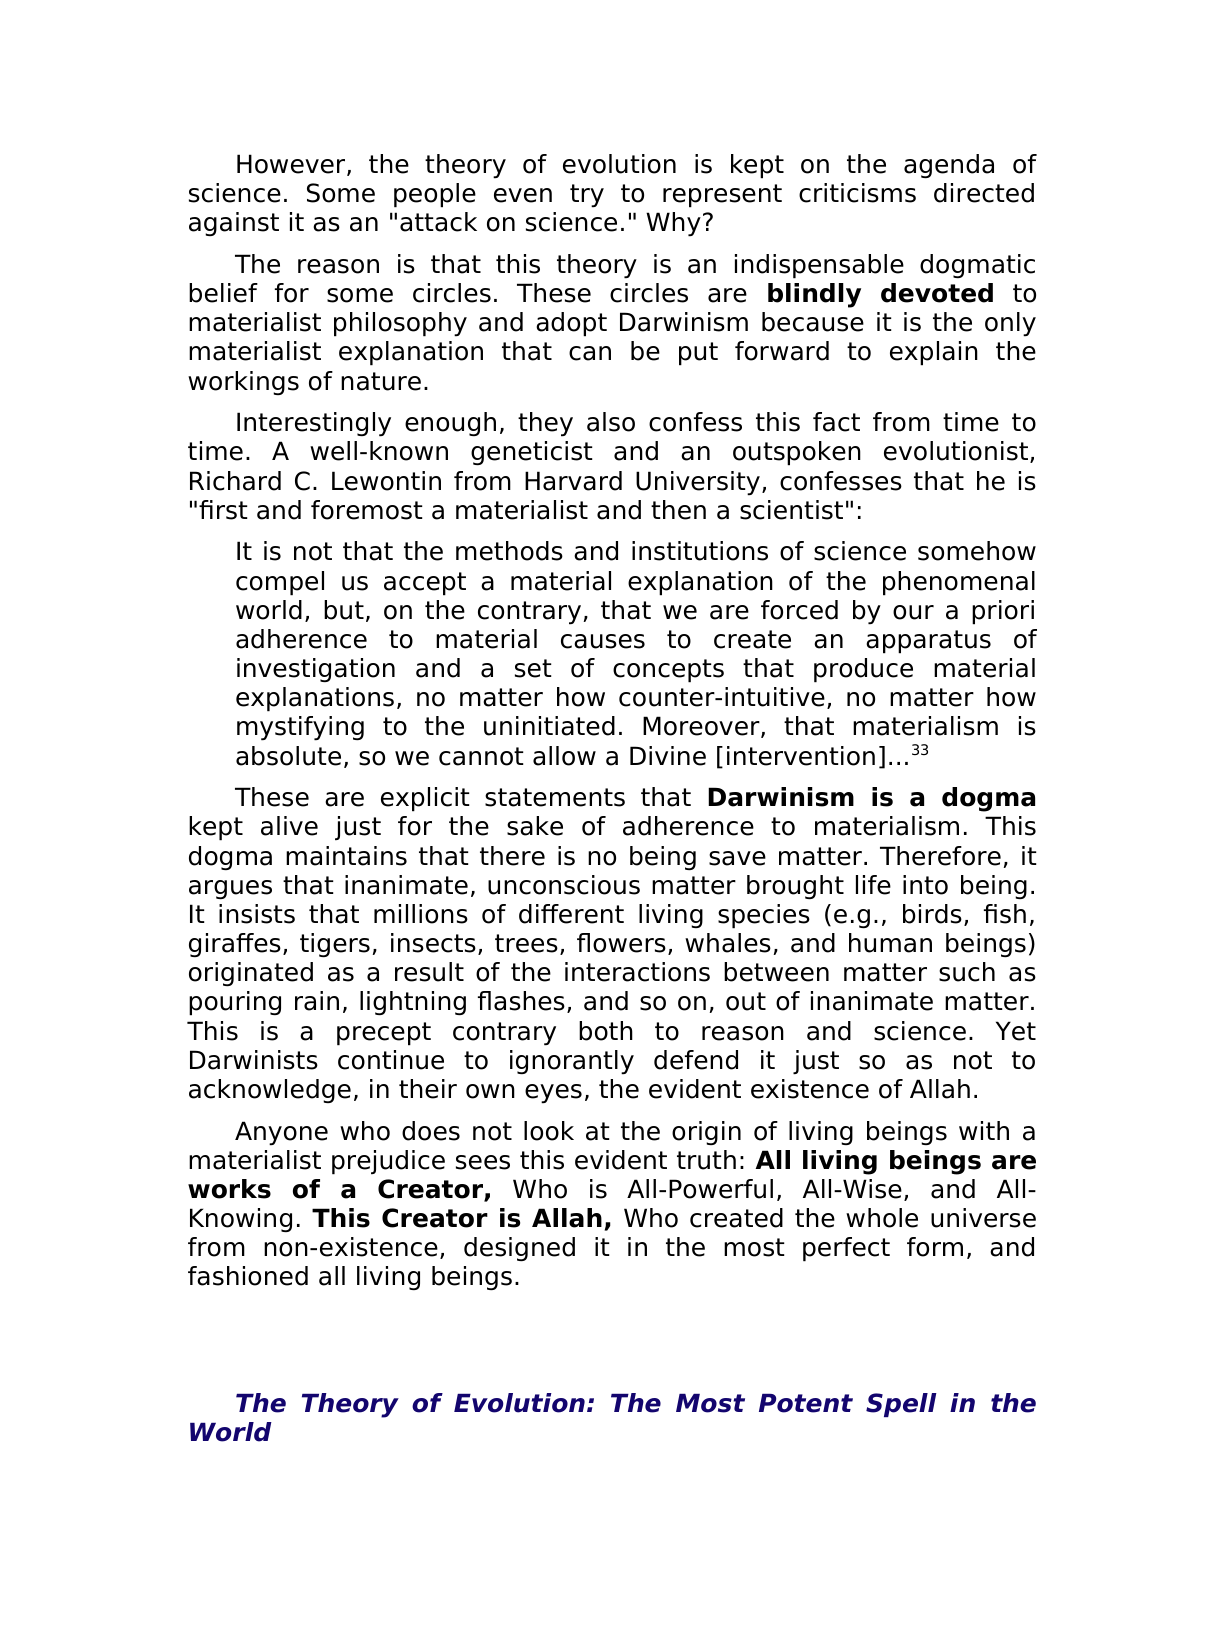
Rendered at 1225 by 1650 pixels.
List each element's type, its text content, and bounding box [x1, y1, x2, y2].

text The Theory of Evolution: The Most Potent Spell in the World [187, 1389, 1037, 1447]
text However, the theory of evolution is kept on the agenda of science. Some people even try to represent criticisms directed against it as an "attack on science." Why? [187, 150, 1037, 237]
text The reason is that this theory is an indispensable dogmatic belief for some circles. These circles are blindly devoted to materialist philosophy and adopt Darwinism because it is the only materialist explanation that can be put forward to explain the workings of nature. [187, 250, 1037, 396]
text Interestingly enough, they also confess this fact from time to time. A well-known geneticist and an outspoken evolutionist, Richard C. Lewontin from Harvard University, confesses that he is "first and foremost a materialist and then a scientist": [187, 408, 1037, 525]
text These are explicit statements that Darwinism is a dogma kept alive just for the sake of adherence to materialism. This dogma maintains that there is no being save matter. Therefore, it argues that inanimate, unconscious matter brought life into being. It insists that millions of different living species (e.g., birds, fish, giraffes, tigers, insects, trees, flowers, whales, and human beings) originated as a result of the interactions between matter such as pouring rain, lightning flashes, and so on, out of inanimate matter. This is a precept contrary both to reason and science. Yet Darwinists continue to ignorantly defend it just so as not to acknowledge, in their own eyes, the evident existence of Allah. [187, 783, 1037, 1104]
text It is not that the methods and institutions of science somehow compel us accept a material explanation of the phenomenal world, but, on the contrary, that we are forced by our a priori adherence to material causes to create an apparatus of investigation and a set of concepts that produce material explanations, no matter how counter-intuitive, no matter how mystifying to the uninitiated. Moreover, that materialism is absolute, so we cannot allow a Divine [intervention]...33 [235, 537, 1037, 771]
text Anyone who does not look at the origin of living beings with a materialist prejudice sees this evident truth: All living beings are works of a Creator, Who is All-Powerful, All-Wise, and All-Knowing. This Creator is Allah, Who created the whole universe from non-existence, designed it in the most perfect form, and fashioned all living beings. [187, 1117, 1037, 1292]
